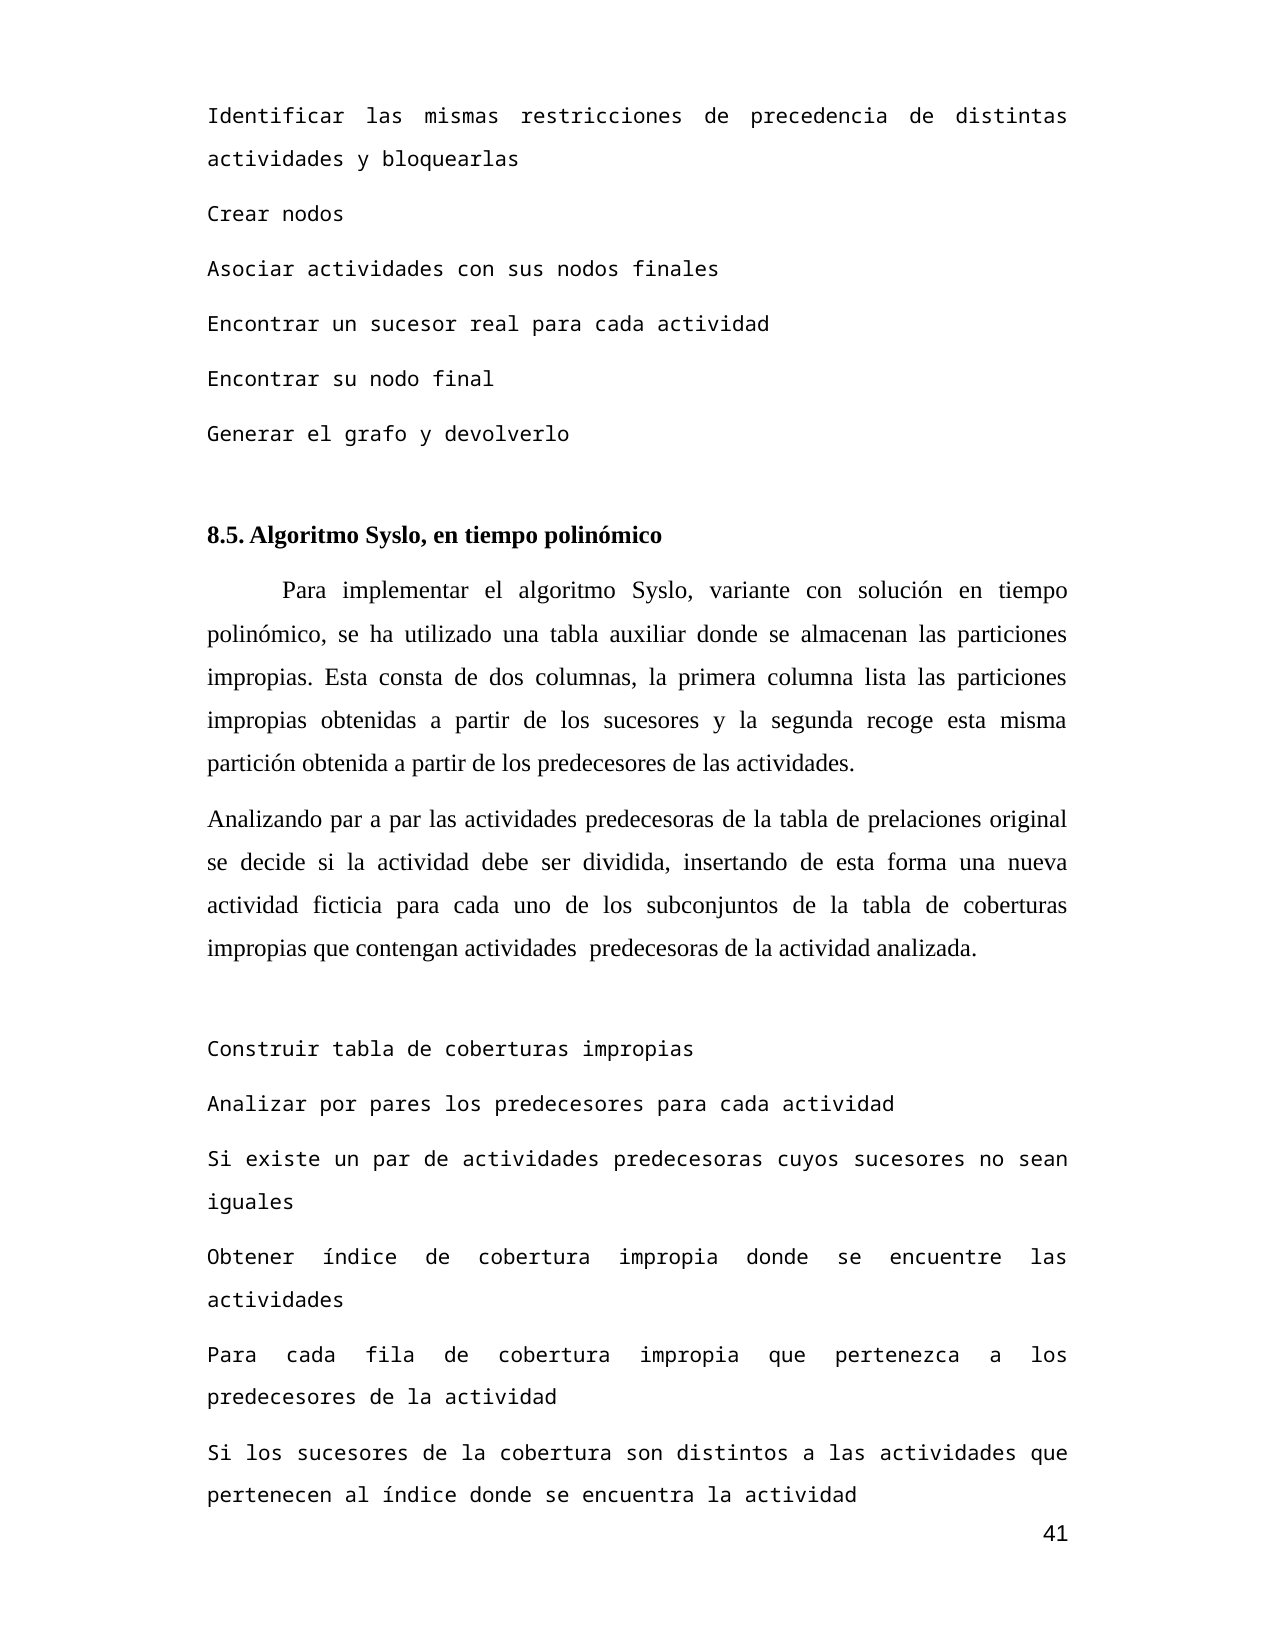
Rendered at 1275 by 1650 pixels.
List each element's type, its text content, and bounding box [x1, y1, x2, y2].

text Obtener índice de cobertura impropia donde se encuentre las actividades [207, 1242, 1068, 1313]
text Construir tabla de coberturas impropias [207, 1034, 1068, 1063]
text Crear nodos [207, 199, 1068, 227]
text Asociar actividades con sus nodos finales [207, 254, 1068, 282]
text Analizar por pares los predecesores para cada actividad [207, 1089, 1068, 1118]
text Analizando par a par las actividades predecesoras de la tabla de prelaciones original se decide si la actividad debe ser dividida, insertando de esta forma una nueva actividad ficticia para cada uno de los subconjuntos de la tabla de coberturas impropias que contengan actividades predecesoras de la actividad analizada. [207, 804, 1068, 962]
text Encontrar un sucesor real para cada actividad [207, 309, 1068, 338]
text Si los sucesores de la cobertura son distintos a las actividades que pertenecen al índice donde se encuentra la actividad [207, 1438, 1068, 1509]
text Para implementar el algoritmo Syslo, variante con solución en tiempo polinómico, se ha utilizado una tabla auxiliar donde se almacenan las particiones impropias. Esta consta de dos columnas, la primera columna lista las particiones impropias obtenidas a partir de los sucesores y la segunda recoge esta misma partición obtenida a partir de los predecesores de las actividades. [207, 576, 1068, 777]
text Si existe un par de actividades predecesoras cuyos sucesores no sean iguales [207, 1144, 1068, 1216]
text Generar el grafo y devolverlo [207, 419, 1068, 448]
text Identificar las mismas restricciones de precedencia de distintas actividades y bloquearlas [207, 101, 1068, 172]
text Encontrar su nodo final [207, 364, 1068, 393]
text Para cada fila de cobertura impropia que pertenezca a los predecesores de la actividad [207, 1340, 1068, 1411]
text 8.5. Algoritmo Syslo, en tiempo polinómico [207, 520, 1068, 549]
